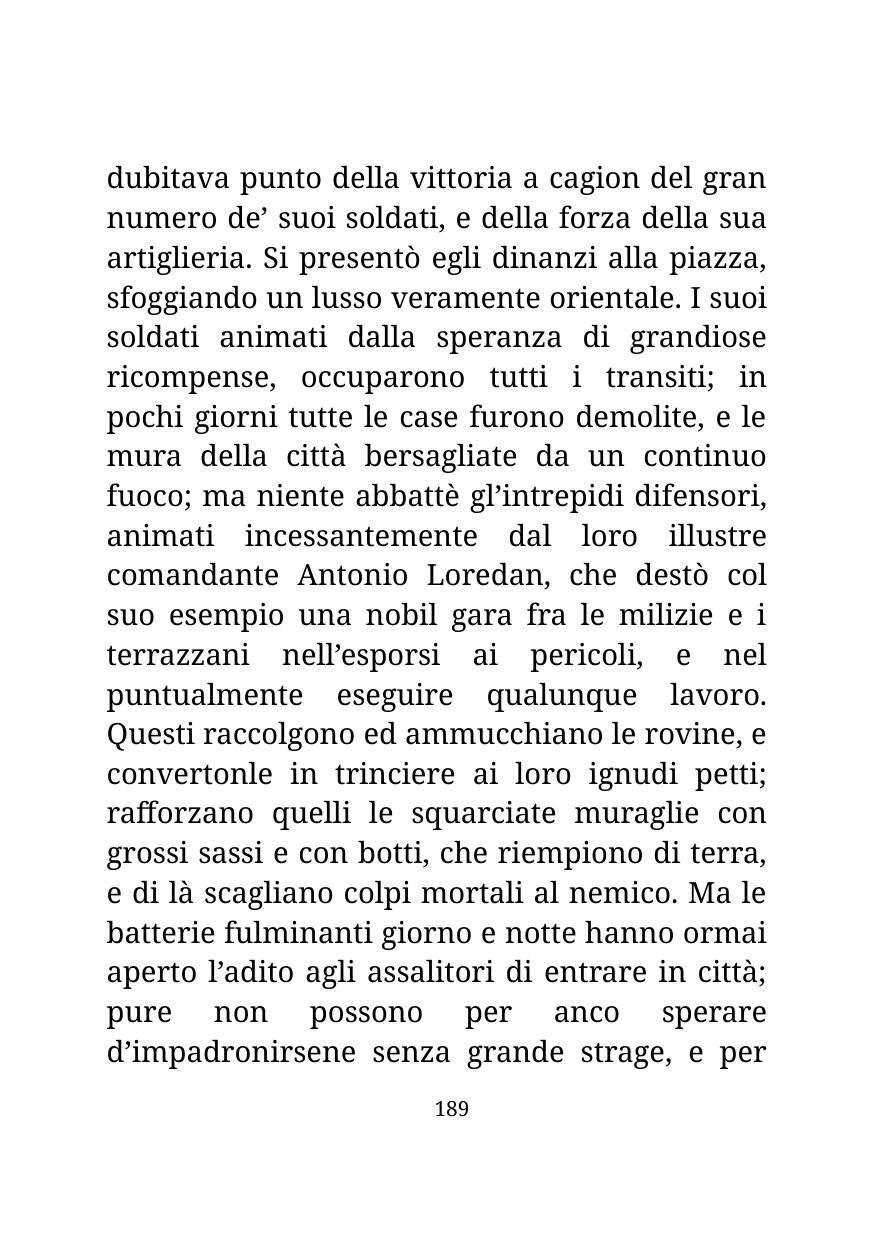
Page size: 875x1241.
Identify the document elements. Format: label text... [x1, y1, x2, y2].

text dubitava punto della vittoria a cagion del gran numero de’ suoi soldati, e della forza della sua artiglieria. Si presentò egli dinanzi alla piazza, sfoggiando un lusso veramente orientale. I suoi soldati animati dalla speranza di grandiose ricompense, occuparono tutti i transiti; in pochi giorni tutte le case furono demolite, e le mura della città bersagliate da un continuo fuoco; ma niente abbattè gl’intrepidi difensori, animati incessantemente dal loro illustre comandante Antonio Loredan, che destò col suo esempio una nobil gara fra le milizie e i terrazzani nell’esporsi ai pericoli, e nel puntualmente eseguire qualunque lavoro. Questi raccolgono ed ammucchiano le rovine, e convertonle in trinciere ai loro ignudi petti; rafforzano quelli le squarciate muraglie con grossi sassi e con botti, che riempiono di terra, e di là scagliano colpi mortali al nemico. Ma le batterie fulminanti giorno e notte hanno ormai aperto l’adito agli assalitori di entrare in città; pure non possono per anco sperare d’impadronirsene senza grande strage, e per [106, 158, 768, 1071]
